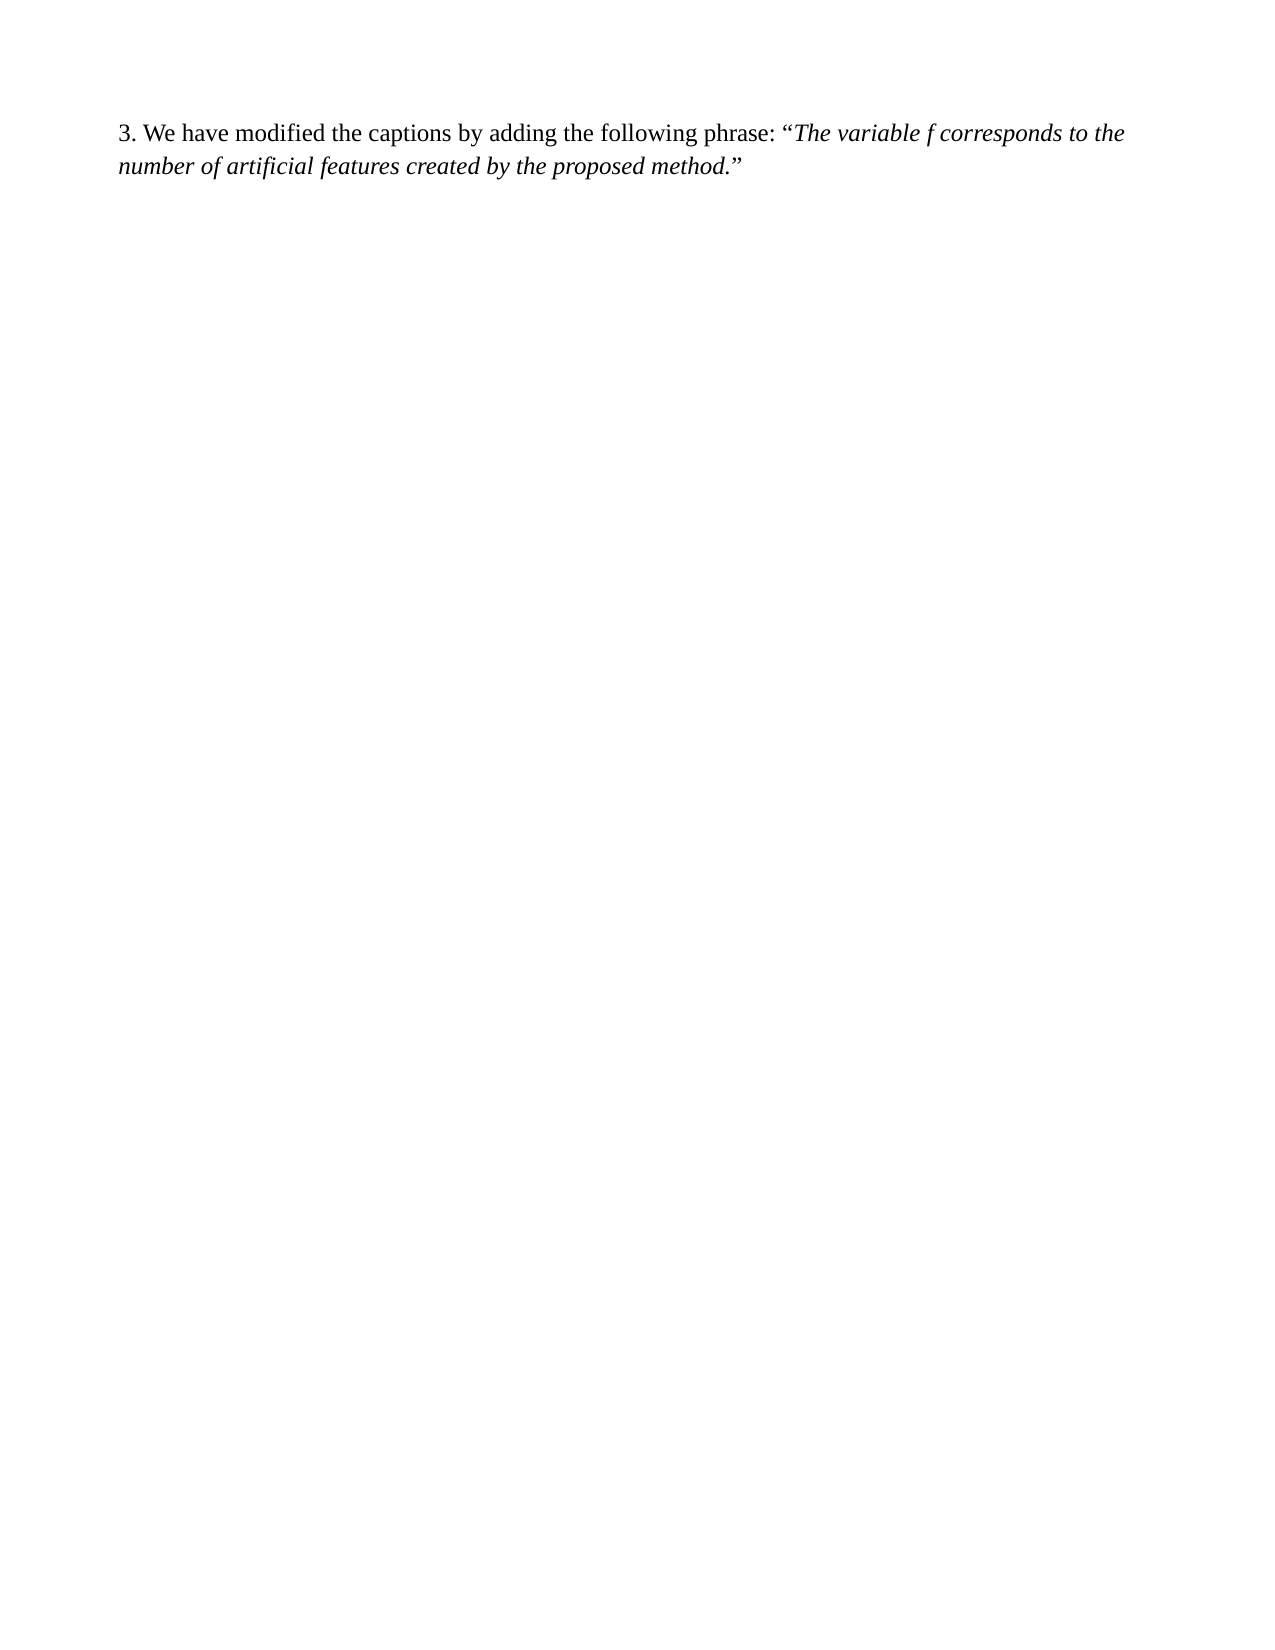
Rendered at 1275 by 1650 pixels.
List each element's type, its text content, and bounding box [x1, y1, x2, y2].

text 3. We have modified the captions by adding the following phrase: “The variable f corresponds to the number of artificial features created by the proposed method.” [118, 118, 1157, 180]
